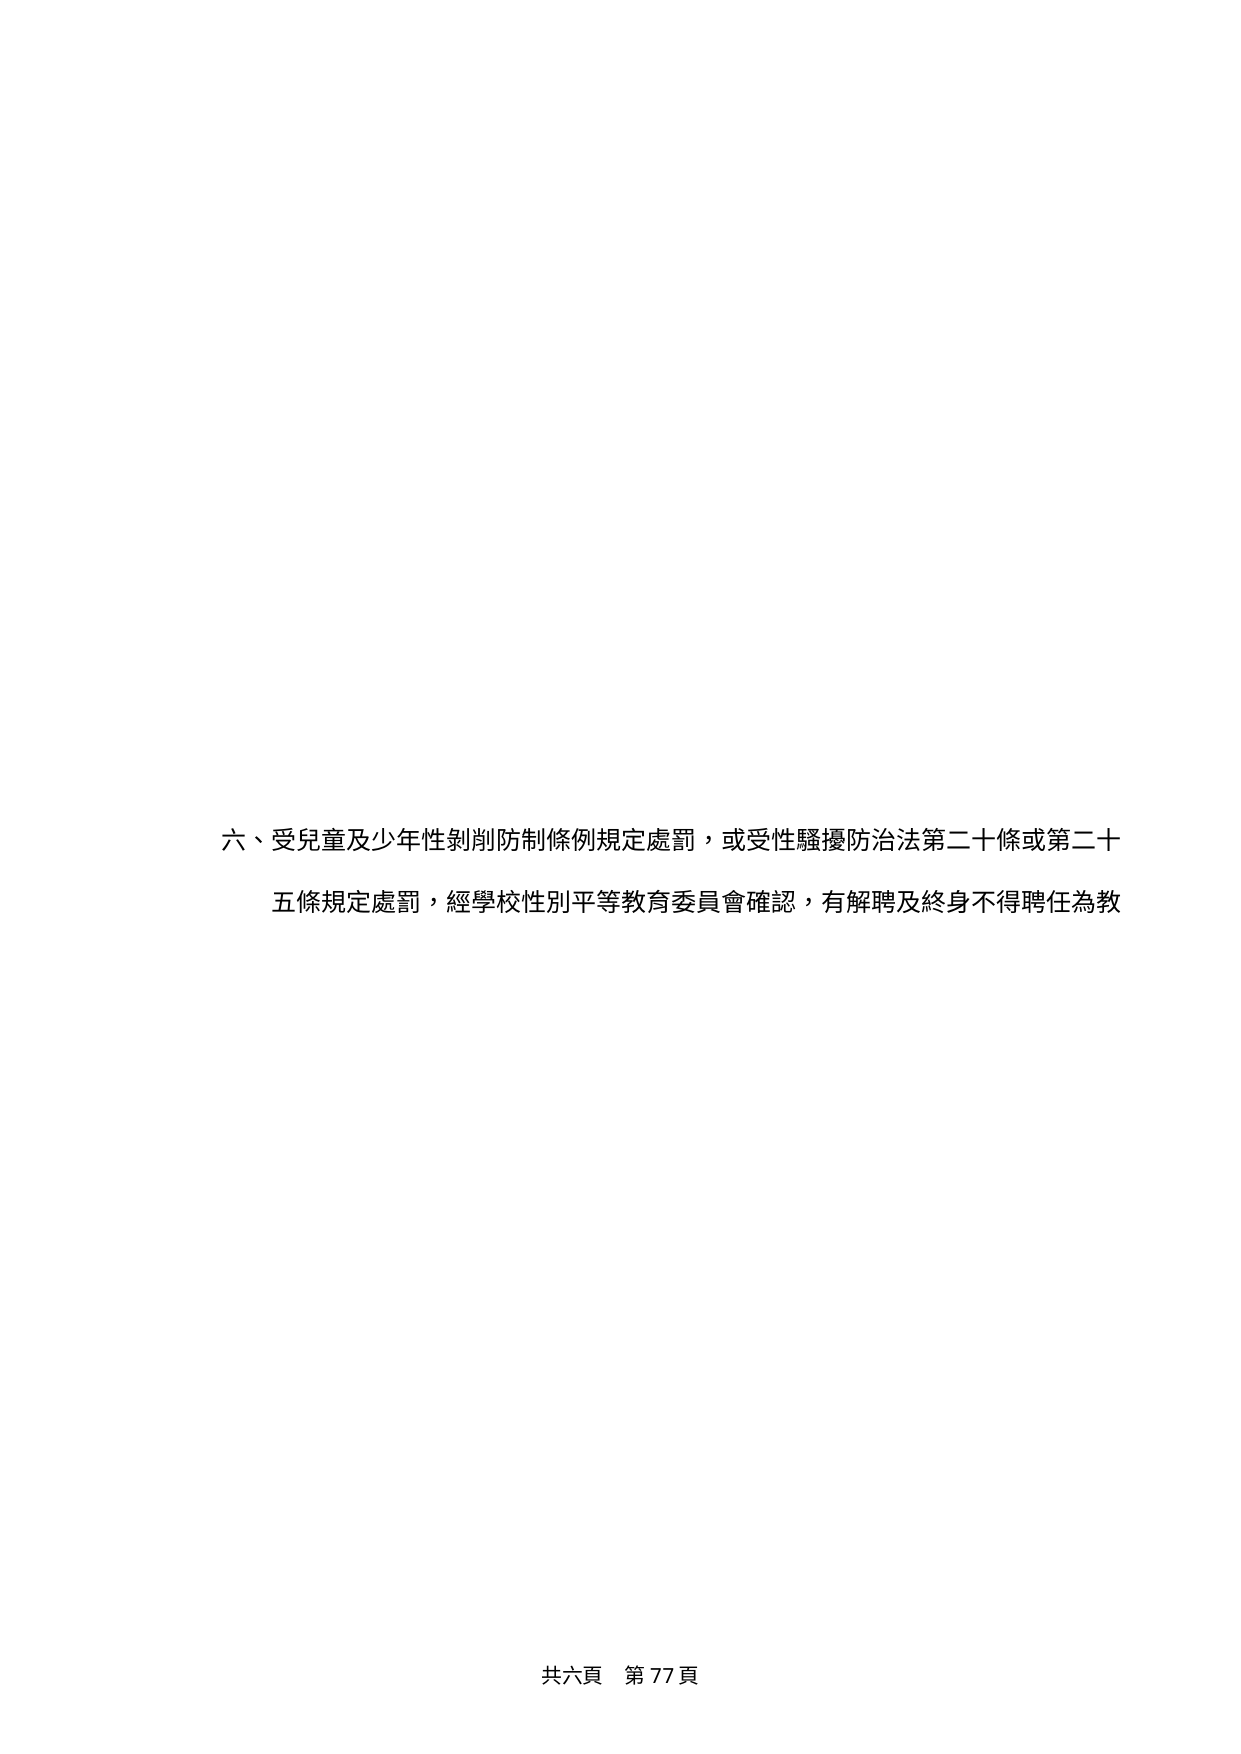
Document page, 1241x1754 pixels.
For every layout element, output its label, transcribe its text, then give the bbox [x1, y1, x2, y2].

text 六、受兒童及少年性剝削防制條例規定處罰，或受性騷擾防治法第二十條或第二十五條規定處罰，經學校性別平等教育委員會確認，有解聘及終身不得聘任為教 [222, 797, 1122, 922]
